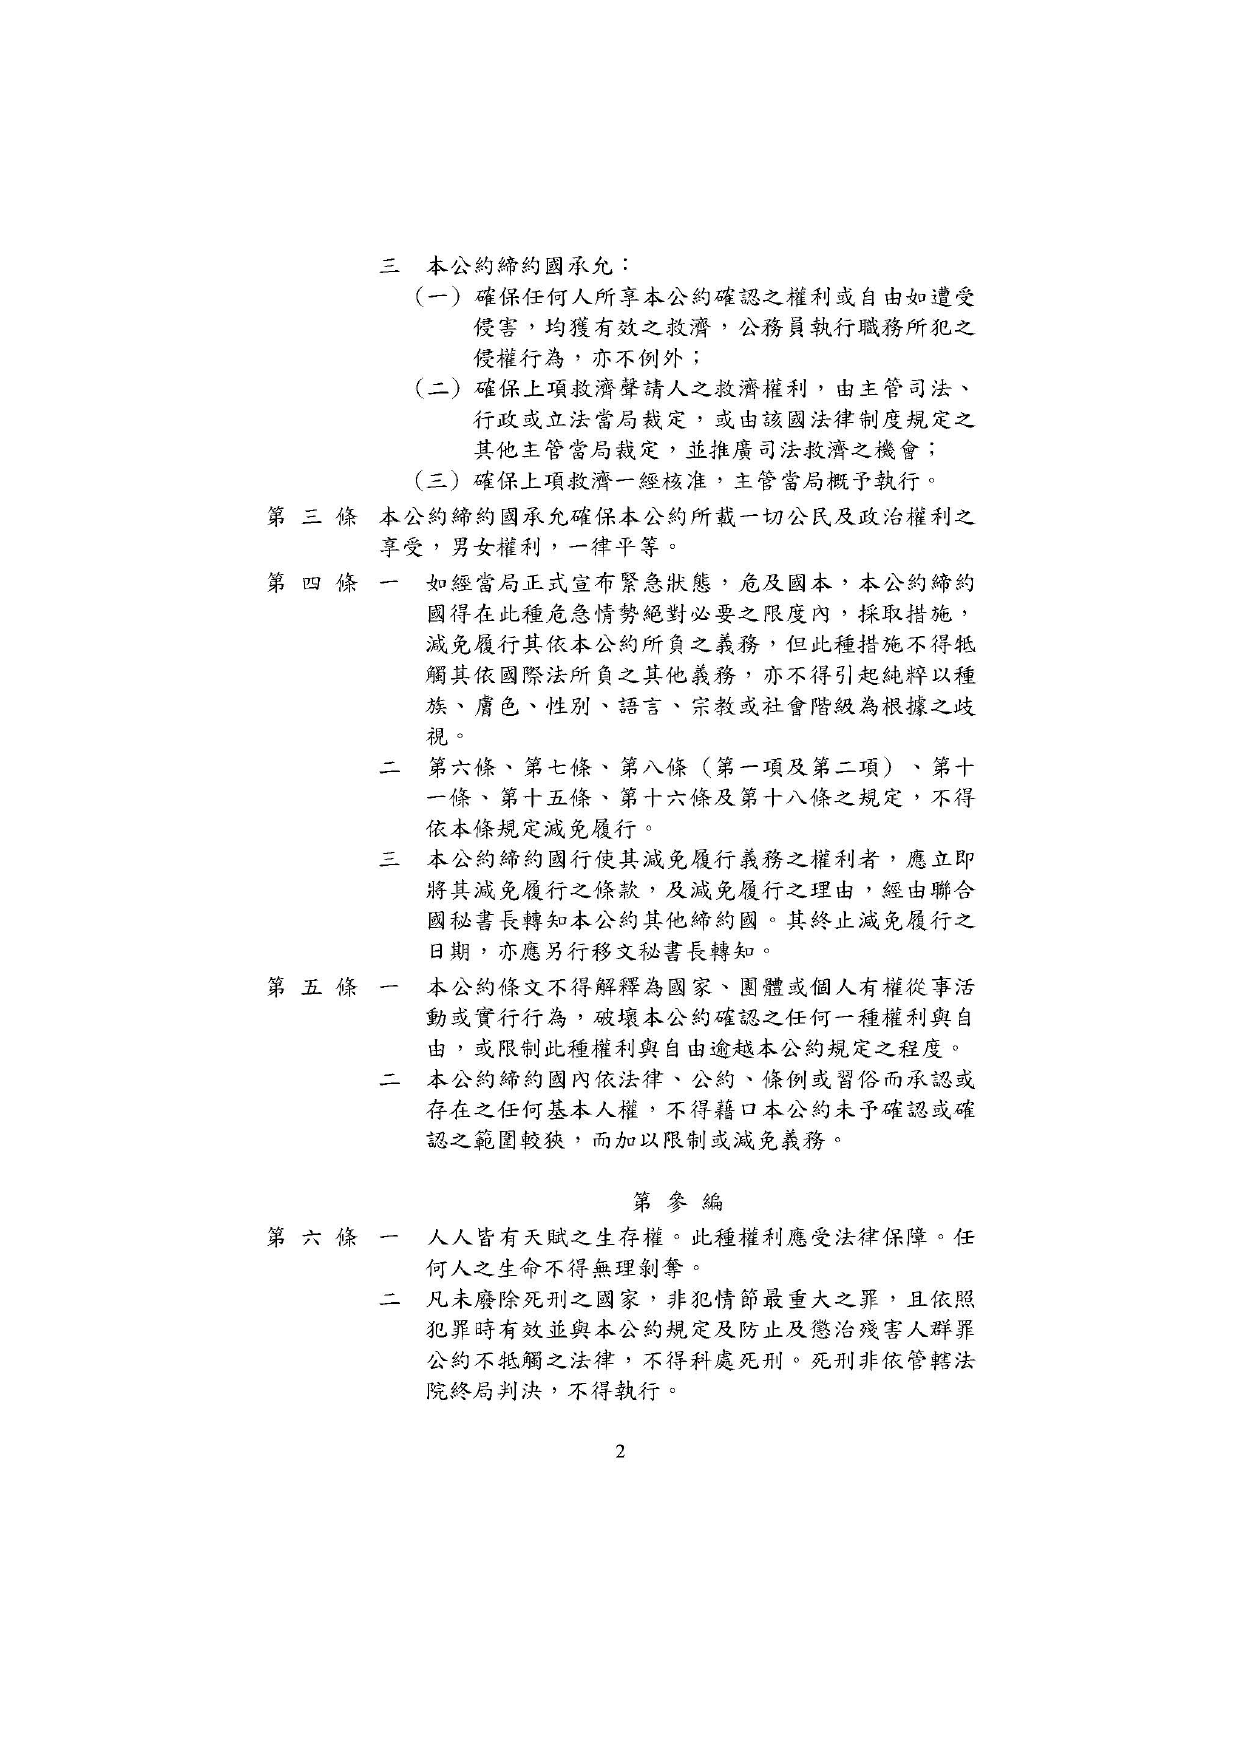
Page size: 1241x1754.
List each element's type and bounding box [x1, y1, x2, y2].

picture [118, 127, 1122, 1546]
